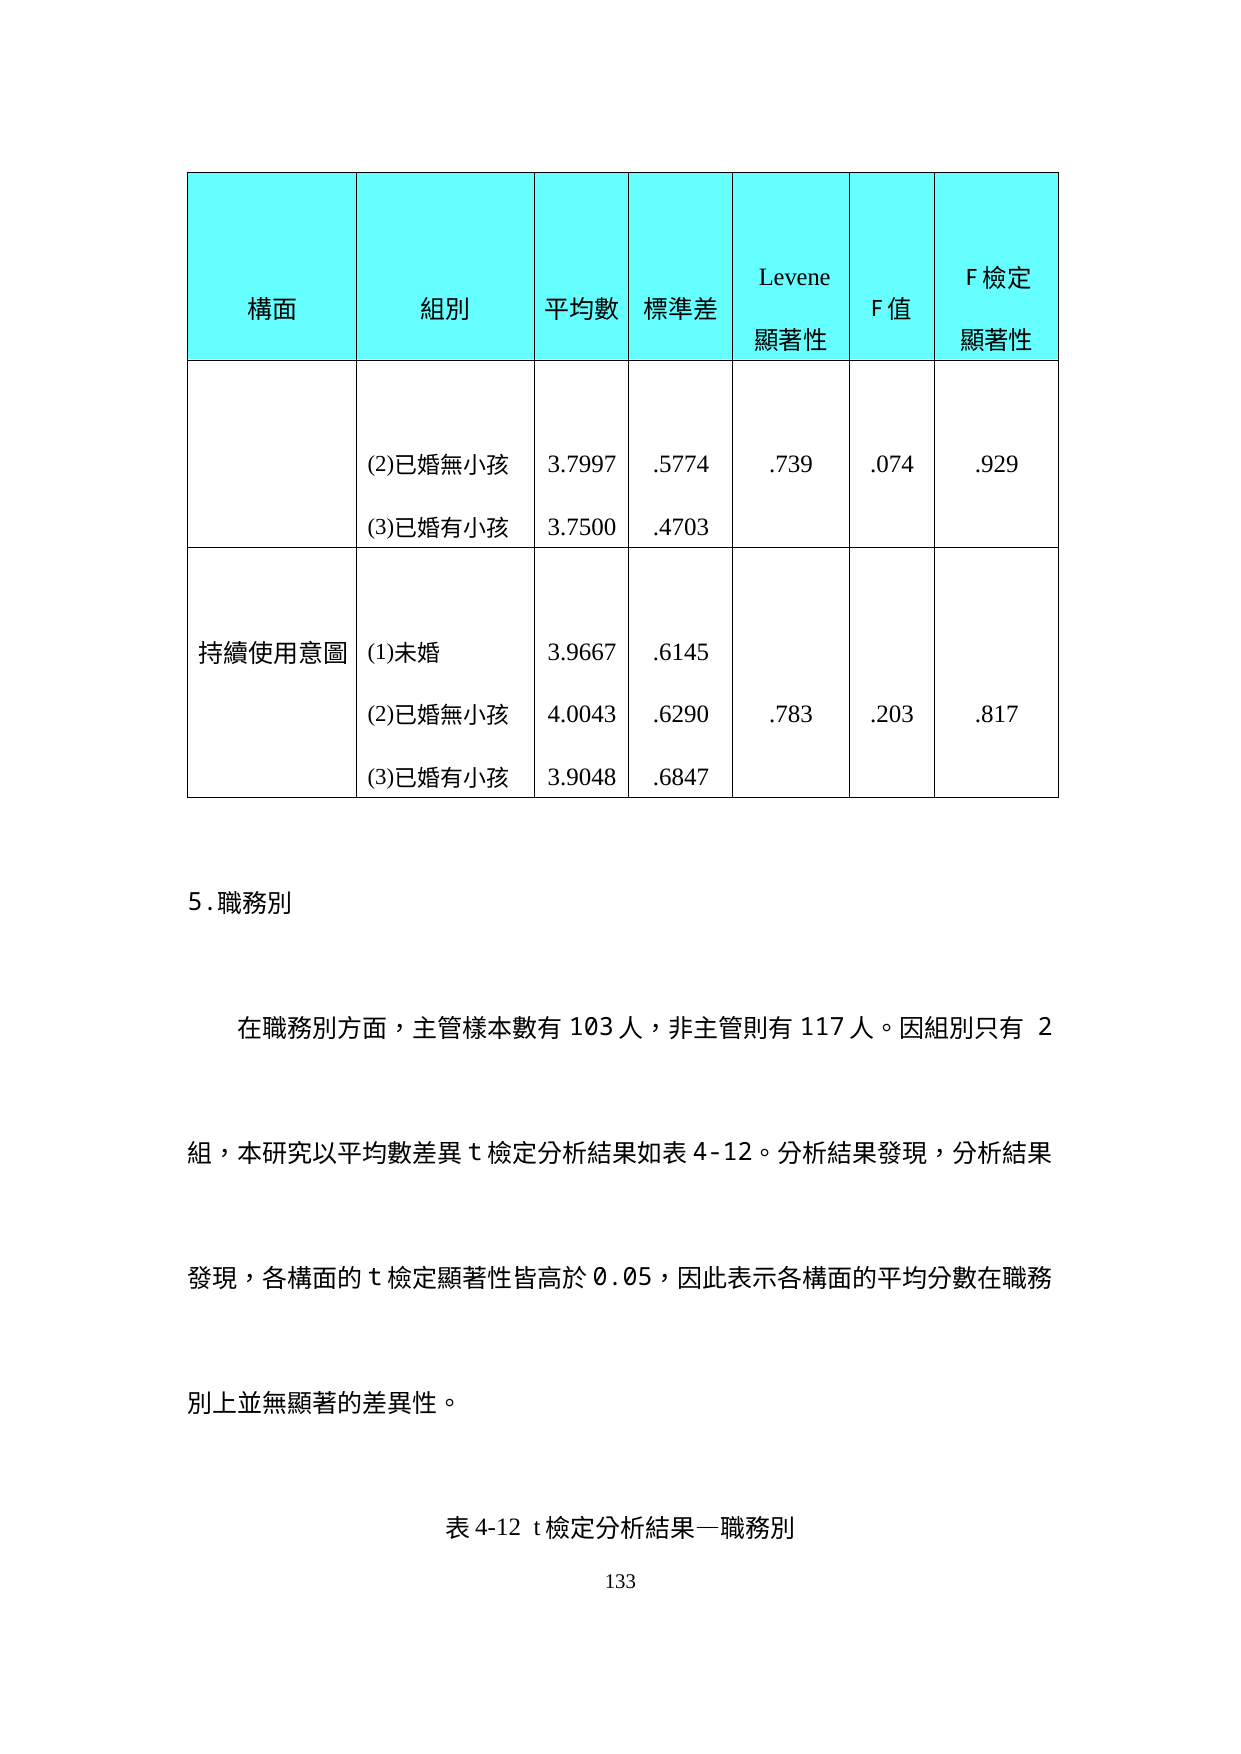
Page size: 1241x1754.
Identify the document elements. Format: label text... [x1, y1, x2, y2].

table_header F 檢定 顯著性 [935, 173, 1058, 359]
table_header Levene 顯著性 [733, 173, 849, 359]
table_cell .074 [850, 361, 934, 547]
table_cell [188, 361, 356, 547]
table_cell .929 [935, 361, 1058, 547]
table_cell .5774 .4703 [629, 361, 732, 547]
table_header 構面 [188, 173, 356, 359]
table_header 組別 [357, 173, 534, 359]
table_cell 3.7997 3.7500 [535, 361, 628, 547]
table_cell (1)未婚 (2)已婚無小孩 (3)已婚有小孩 [357, 548, 534, 797]
table_cell .783 [733, 548, 849, 797]
table_header 平均數 [535, 173, 628, 359]
table_cell 持續使用意圖 [188, 548, 356, 797]
table_cell .817 [935, 548, 1058, 797]
table_cell (2)已婚無小孩 (3)已婚有小孩 [357, 361, 534, 547]
table_cell .203 [850, 548, 934, 797]
table_cell 3.9667 4.0043 3.9048 [535, 548, 628, 797]
text 在職務別方面，主管樣本數有103人，非主管則有117人。因組別只有 2組，本研究以平均數差異t檢定分析結果如表4-12。分析結果發現，分析結果發現，各構面的t檢定顯著性皆高於0.05，因此表示各構面的平均分數在職務別上並無顯著的差異性。 [187, 984, 1053, 1422]
table_header 標準差 [629, 173, 732, 359]
text 表4-12 t檢定分析結果—職務別 [187, 1484, 1053, 1547]
table_header F 值 [850, 173, 934, 359]
text 5.職務別 [187, 859, 1053, 922]
table_cell .6145 .6290 .6847 [629, 548, 732, 797]
table_cell .739 [733, 361, 849, 547]
